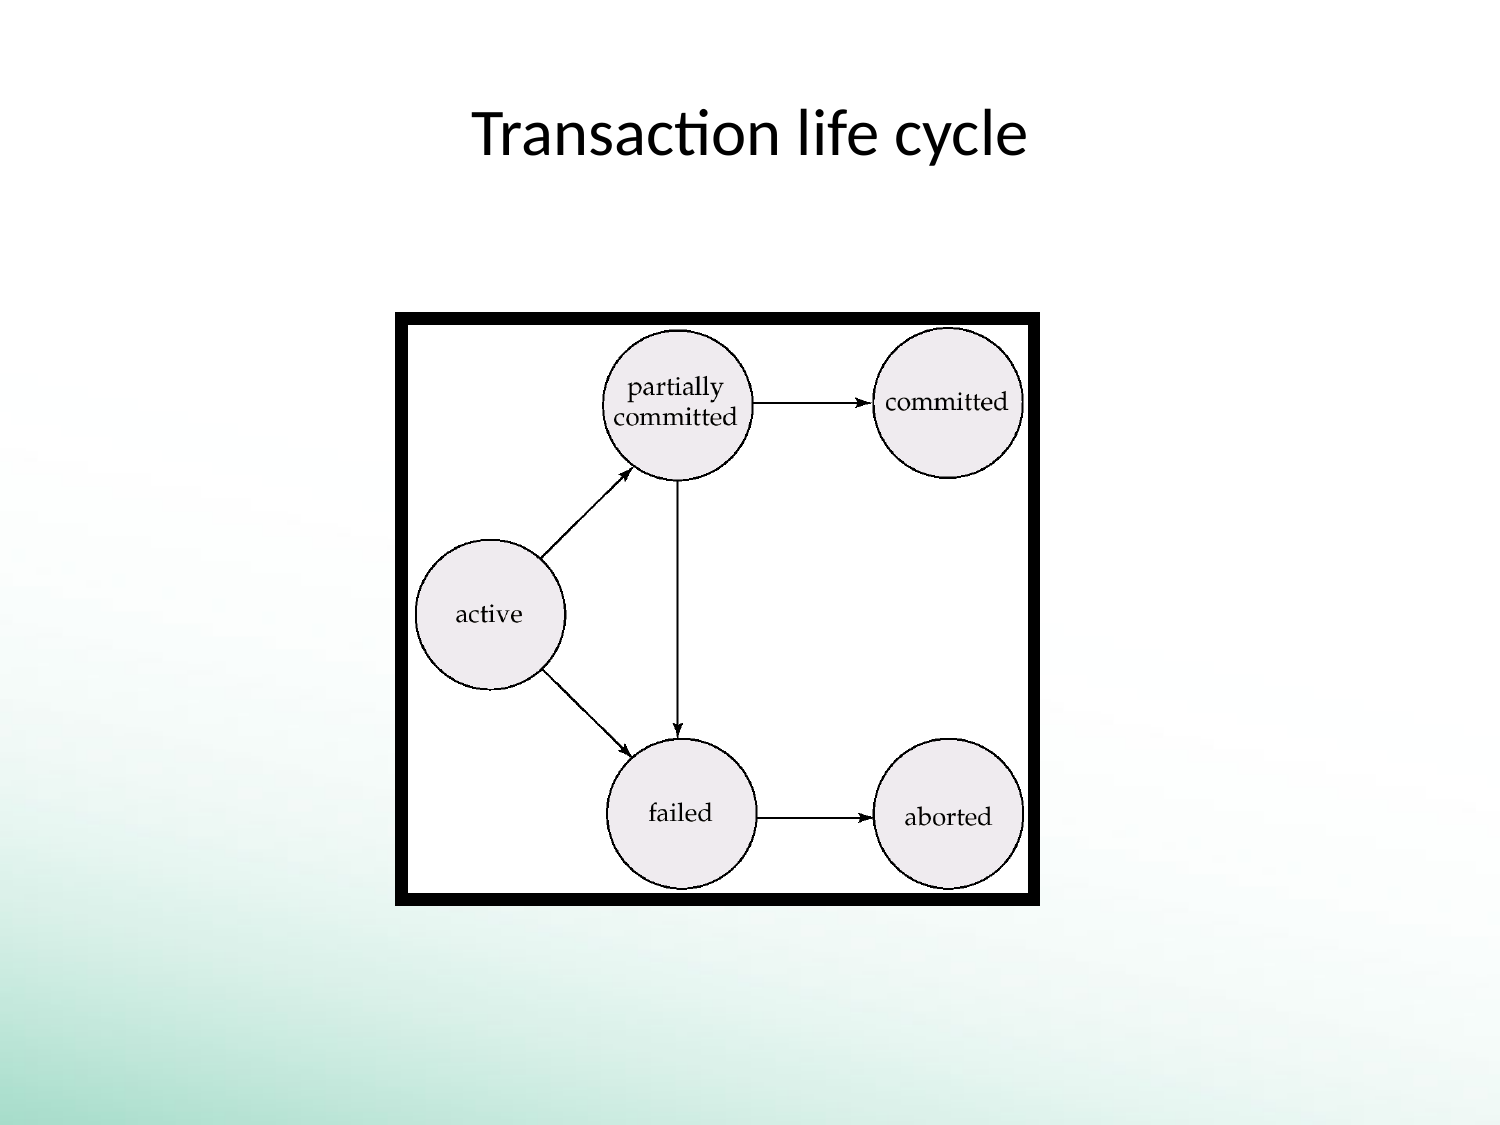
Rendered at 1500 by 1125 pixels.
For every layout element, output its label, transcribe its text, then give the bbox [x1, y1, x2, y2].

title Transaction life cycle [75, 45, 1425, 233]
picture [0, 0, 1500, 1125]
